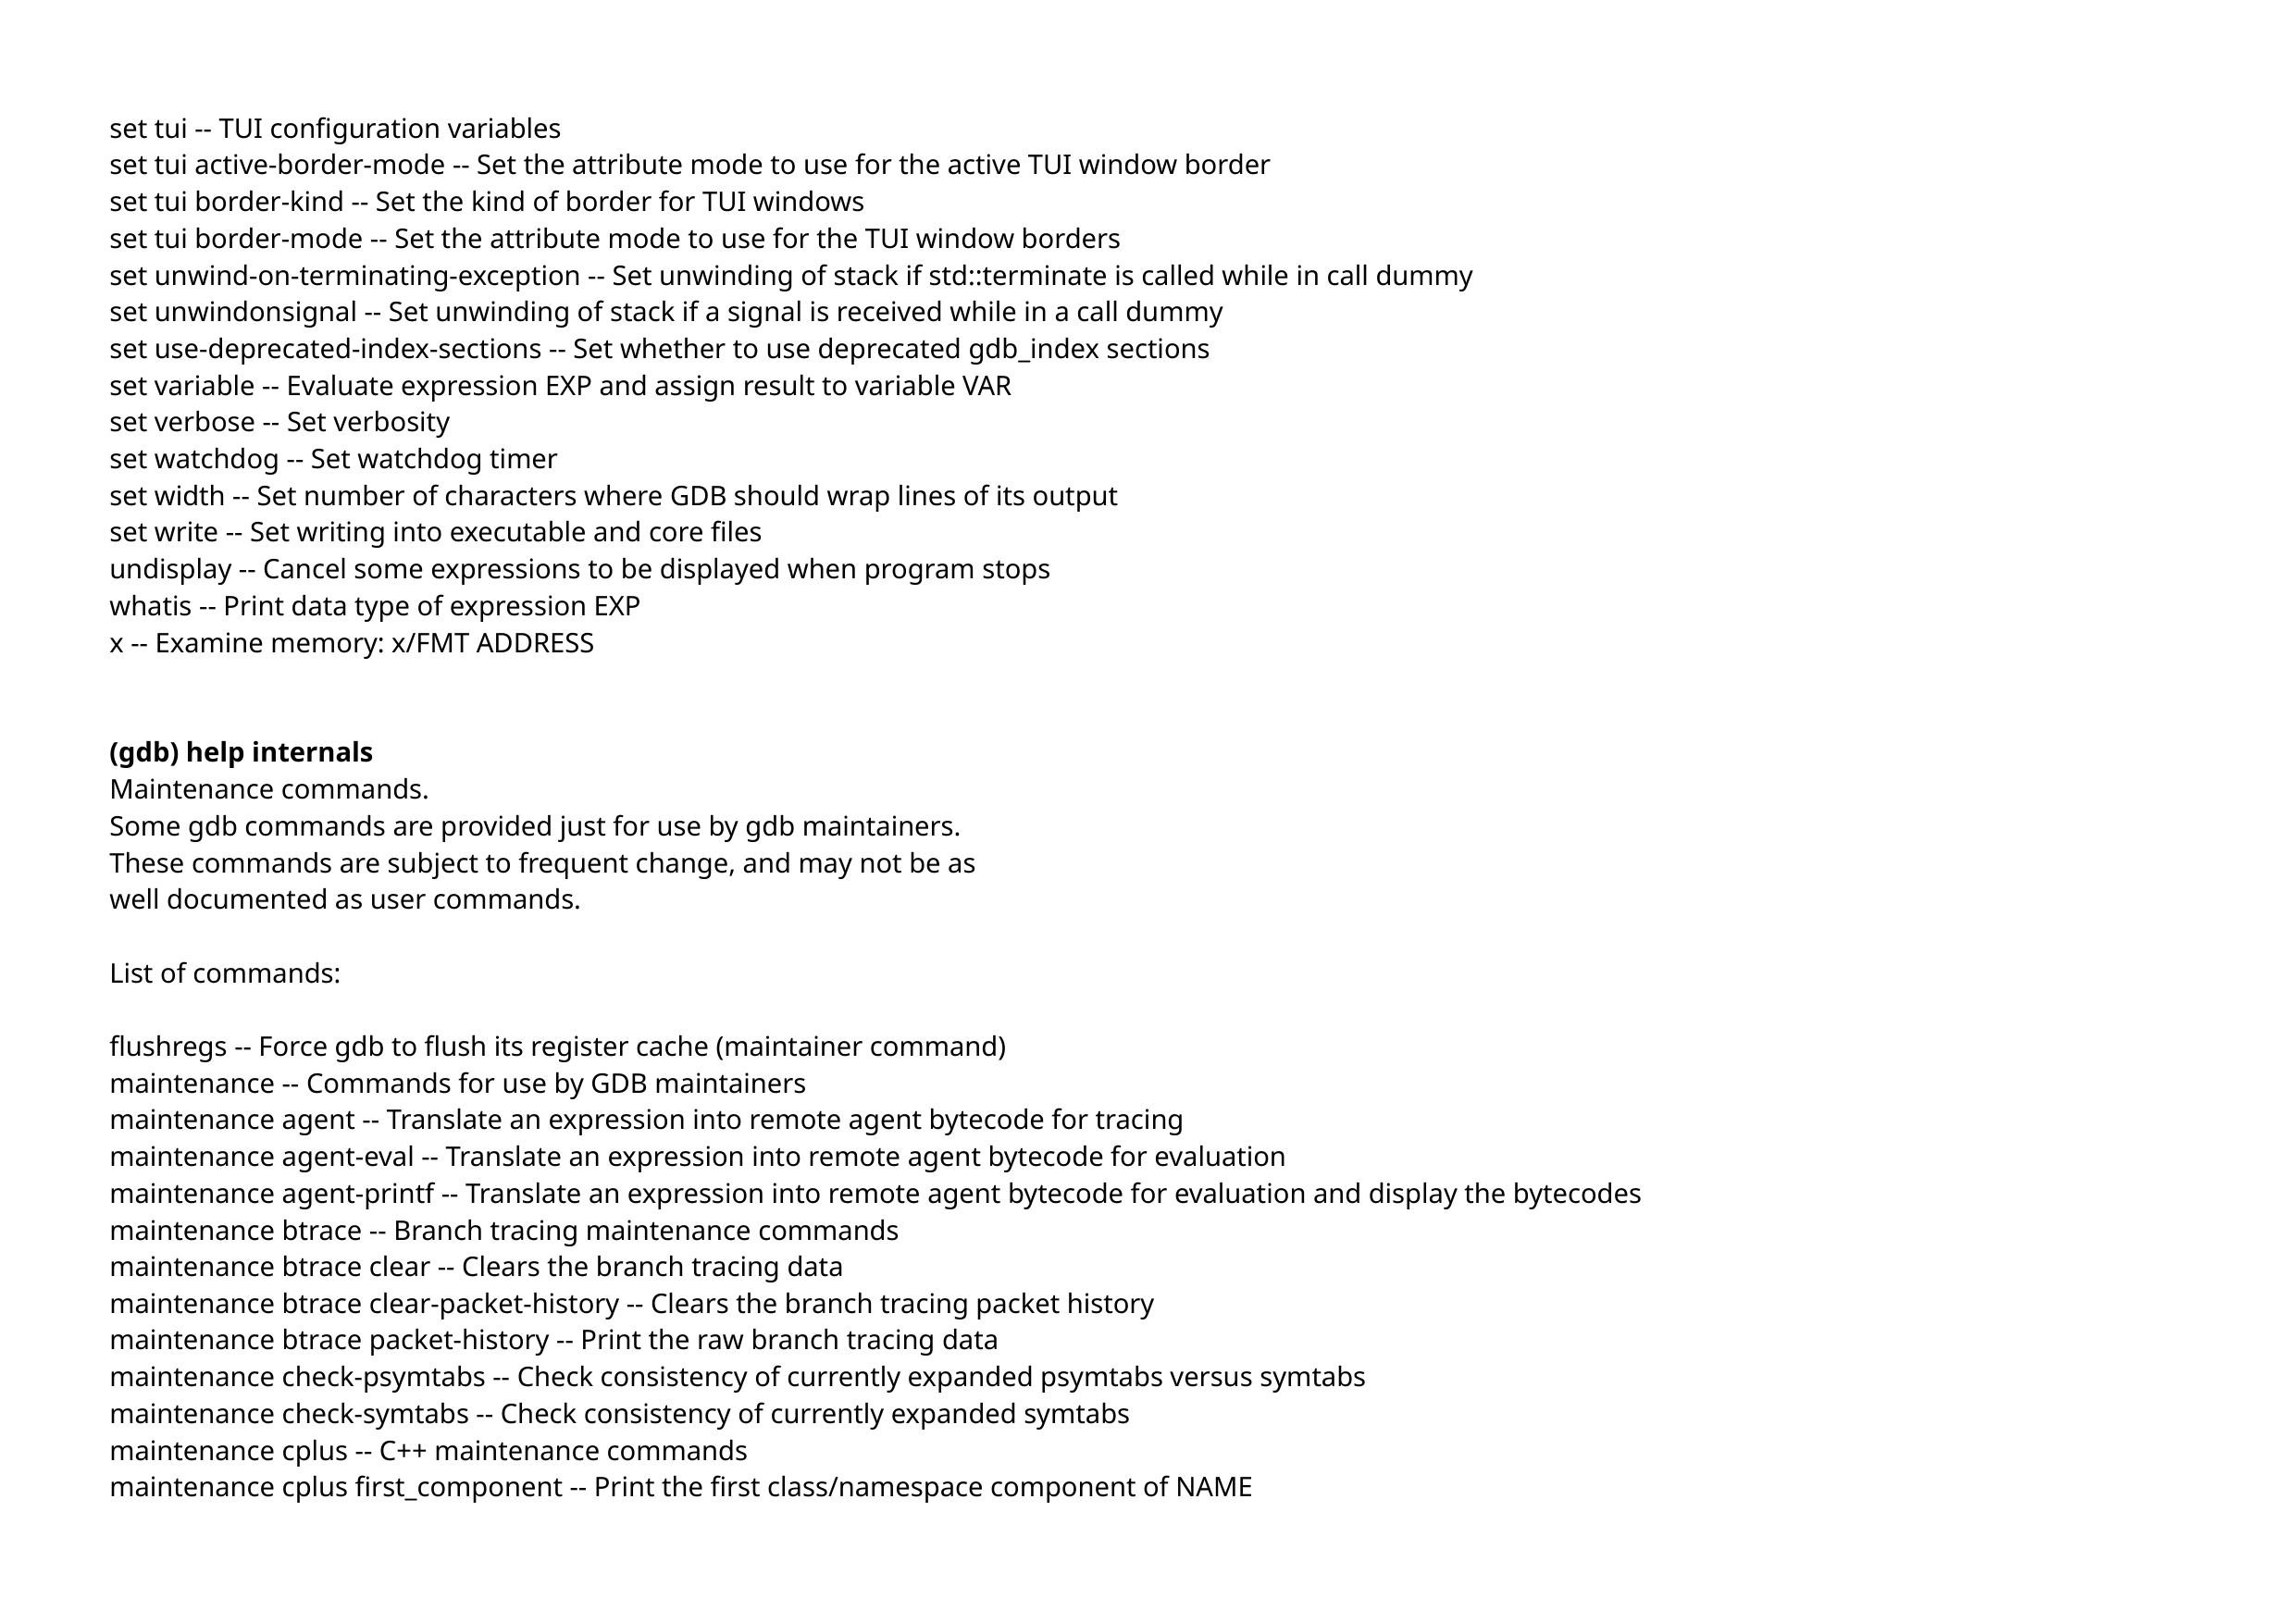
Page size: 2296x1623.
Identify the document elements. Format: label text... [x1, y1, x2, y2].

text set tui -- TUI configuration variables set tui active-border-mode -- Set the attribute mode to use for the active TUI window border set tui border-kind -- Set the kind of border for TUI windows set tui border-mode -- Set the attribute mode to use for the TUI window borders set unwind-on-terminating-exception -- Set unwinding of stack if std::terminate is called while in call dummy set unwindonsignal -- Set unwinding of stack if a signal is received while in a call dummy set use-deprecated-index-sections -- Set whether to use deprecated gdb_index sections set variable -- Evaluate expression EXP and assign result to variable VAR set verbose -- Set verbosity set watchdog -- Set watchdog timer set width -- Set number of characters where GDB should wrap lines of its output set write -- Set writing into executable and core files undisplay -- Cancel some expressions to be displayed when program stops whatis -- Print data type of expression EXP x -- Examine memory: x/FMT ADDRESS (gdb) help internals Maintenance commands. Some gdb commands are provided just for use by gdb maintainers. These commands are subject to frequent change, and may not be as well documented as user commands. List of commands: flushregs -- Force gdb to flush its register cache (maintainer command) maintenance -- Commands for use by GDB maintainers maintenance agent -- Translate an expression into remote agent bytecode for tracing maintenance agent-eval -- Translate an expression into remote agent bytecode for evaluation maintenance agent-printf -- Translate an expression into remote agent bytecode for evaluation and display the bytecodes maintenance btrace -- Branch tracing maintenance commands maintenance btrace clear -- Clears the branch tracing data maintenance btrace clear-packet-history -- Clears the branch tracing packet history maintenance btrace packet-history -- Print the raw branch tracing data maintenance check-psymtabs -- Check consistency of currently expanded psymtabs versus symtabs maintenance check-symtabs -- Check consistency of currently expanded symtabs maintenance cplus -- C++ maintenance commands maintenance cplus first_component -- Print the first class/namespace component of NAME [109, 109, 2186, 1505]
